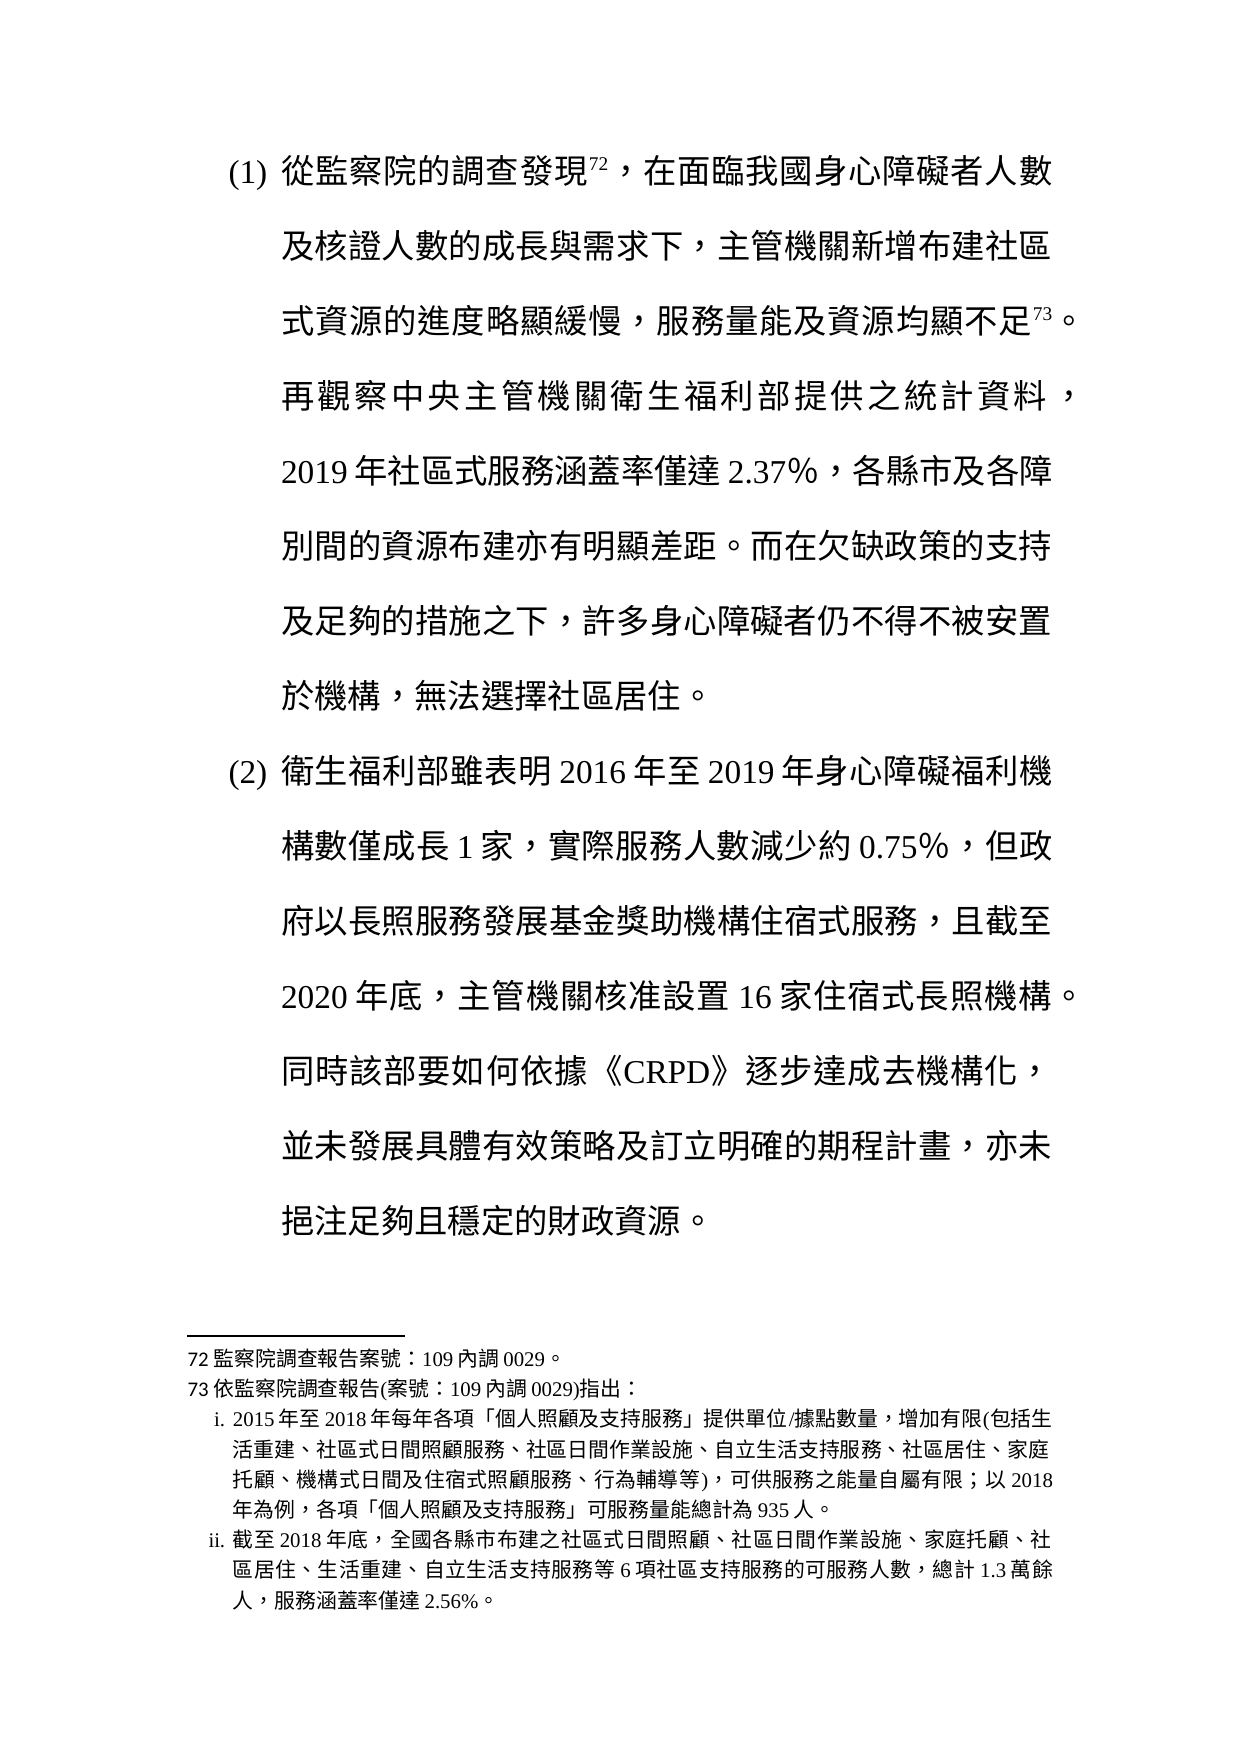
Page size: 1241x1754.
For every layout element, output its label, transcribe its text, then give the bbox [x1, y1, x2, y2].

list 監察院調查報告案號：109內調0029。 [187, 1342, 1053, 1372]
list 2015年至2018年每年各項「個人照顧及支持服務」提供單位/據點數量，增加有限(包括生活重建、社區式日間照顧服務、社區日間作業設施、自立生活支持服務、社區居住、家庭托顧、機構式日間及住宿式照顧服務、行為輔導等)，可供服務之能量自屬有限；以2018年為例，各項「個人照顧及支持服務」可服務量能總計為935人。 [225, 1403, 1053, 1523]
list 截至2018年底，全國各縣市布建之社區式日間照顧、社區日間作業設施、家庭托顧、社區居住、生活重建、自立生活支持服務等6項社區支持服務的可服務人數，總計1.3萬餘人，服務涵蓋率僅達2.56%。 [225, 1523, 1053, 1614]
list 依監察院調查報告(案號：109內調0029)指出： [187, 1372, 1053, 1403]
list 衛生福利部雖表明2016年至2019年身心障礙福利機構數僅成長1家，實際服務人數減少約0.75％，但政府以長照服務發展基金獎助機構住宿式服務，且截至2020年底，主管機關核准設置16家住宿式長照機構。同時該部要如何依據《CRPD》逐步達成去機構化，並未發展具體有效策略及訂立明確的期程計畫，亦未挹注足夠且穩定的財政資源。 [228, 731, 1053, 1256]
list 從監察院的調查發現，在面臨我國身心障礙者人數及核證人數的成長與需求下，主管機關新增布建社區式資源的進度略顯緩慢，服務量能及資源均顯不足。再觀察中央主管機關衛生福利部提供之統計資料，2019年社區式服務涵蓋率僅達2.37％，各縣市及各障別間的資源布建亦有明顯差距。而在欠缺政策的支持及足夠的措施之下，許多身心障礙者仍不得不被安置於機構，無法選擇社區居住。 [228, 131, 1053, 731]
